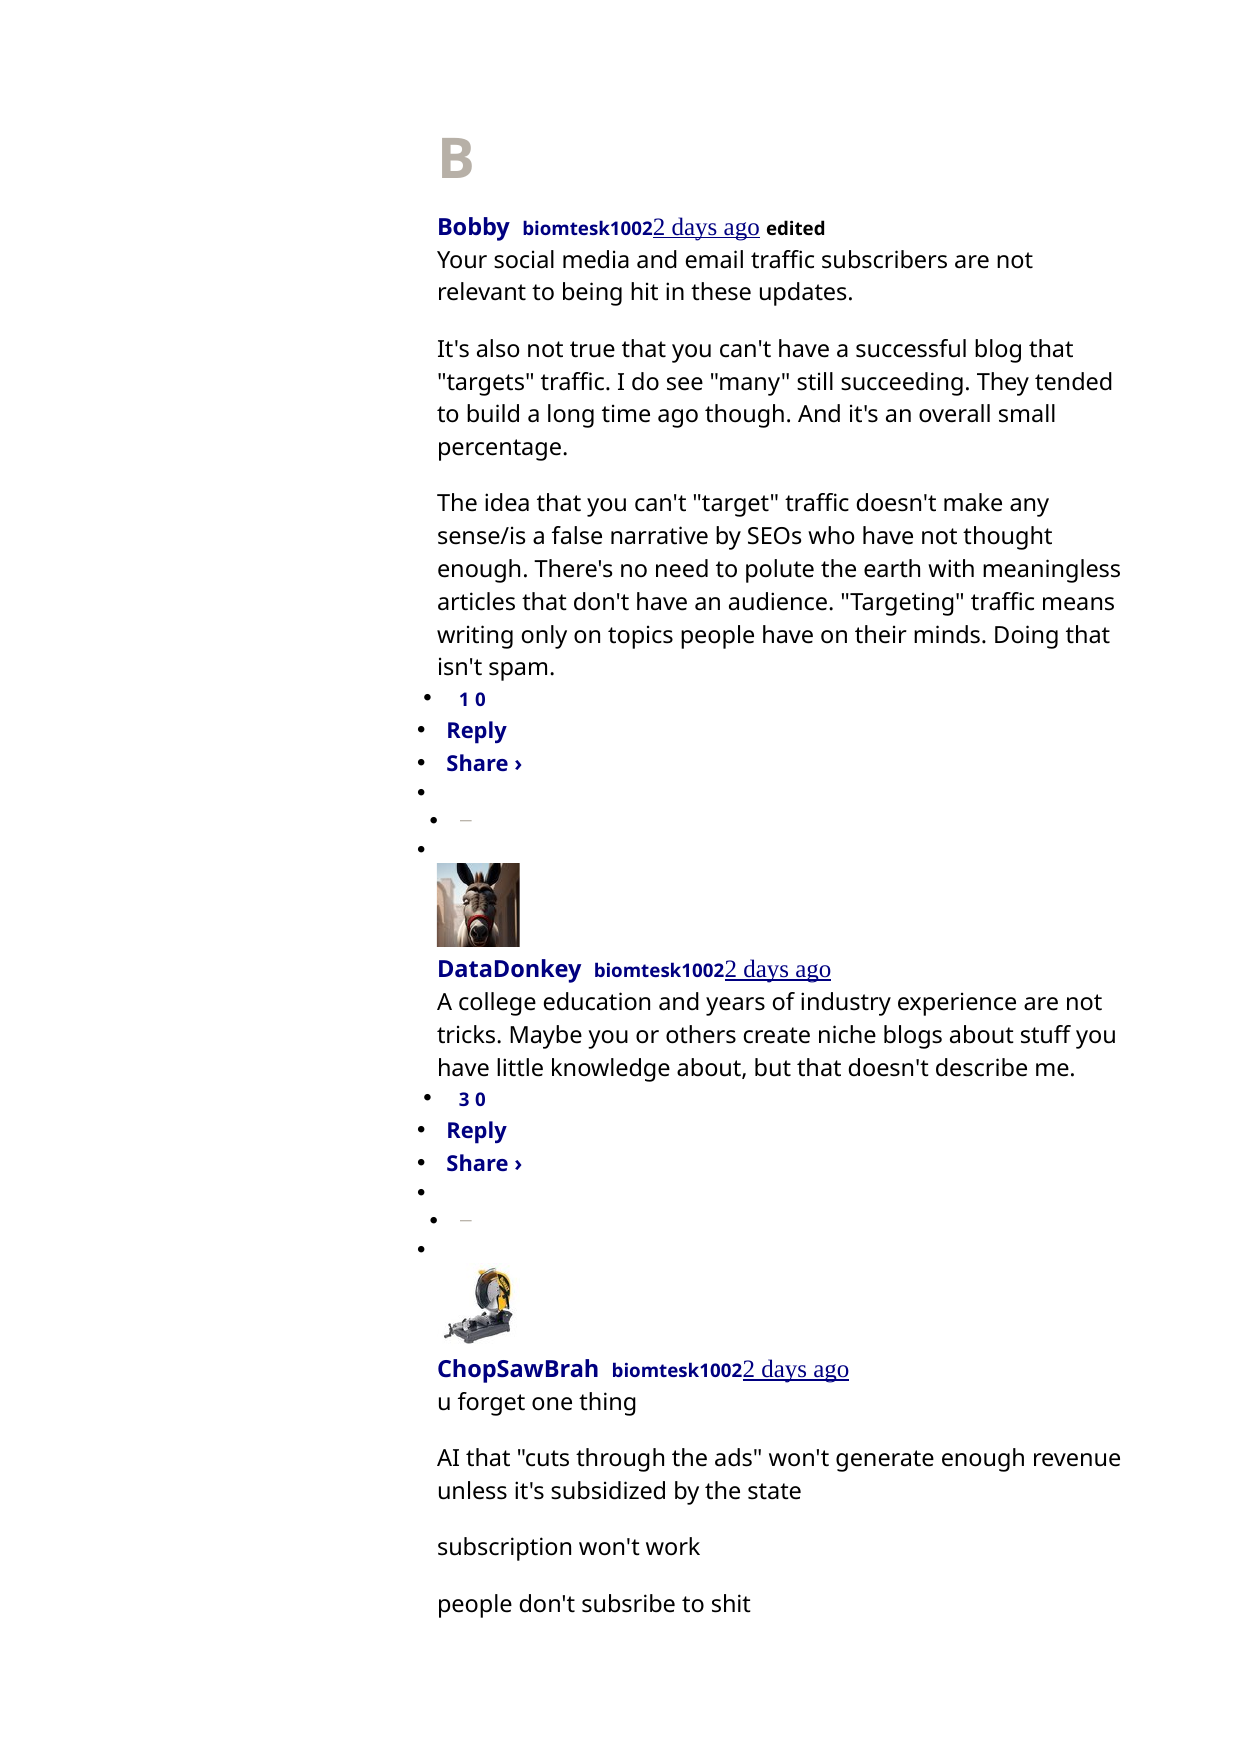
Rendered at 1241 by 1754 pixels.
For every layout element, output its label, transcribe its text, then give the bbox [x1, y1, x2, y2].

list u forget one thing [409, 1384, 1122, 1417]
list 1 0 [423, 683, 1097, 712]
picture [436, 1263, 520, 1347]
list The idea that you can't "target" traffic doesn't make any sense/is a false narrative by SEOs who have not thought enough. There's no need to polute the earth with meaningless articles that don't have an audience. "Targeting" traffic means writing only on topics people have on their minds. Doing that isn't spam. [409, 486, 1122, 683]
list − [429, 1206, 1116, 1235]
list Share › [417, 1145, 1103, 1178]
list Reply [417, 1112, 1103, 1145]
picture [436, 863, 520, 947]
list DataDonkey biomtesk10022 days ago [409, 952, 1103, 984]
list AI that "cuts through the ads" won't generate enough revenue unless it's subsidized by the state [409, 1441, 1122, 1506]
list ChopSawBrah biomtesk10022 days ago [409, 1352, 1103, 1384]
list 3 0 [423, 1083, 1097, 1112]
list B [409, 118, 1106, 195]
list Your social media and email traffic subscribers are not relevant to being hit in these updates. [409, 242, 1122, 308]
list − [429, 806, 1116, 835]
list people don't subsribe to shit [409, 1586, 1122, 1619]
list Share › [417, 745, 1103, 778]
list A college education and years of industry experience are not tricks. Maybe you or others create niche blogs about stuff you have little knowledge about, but that doesn't describe me. [409, 984, 1122, 1083]
list subscription won't work [409, 1530, 1122, 1563]
list Reply [417, 712, 1103, 745]
list Bobby biomtesk10022 days ago edited [409, 210, 1103, 242]
list It's also not true that you can't have a successful blog that "targets" traffic. I do see "many" still succeeding. They tended to build a long time ago though. And it's an overall small percentage. [409, 331, 1122, 462]
